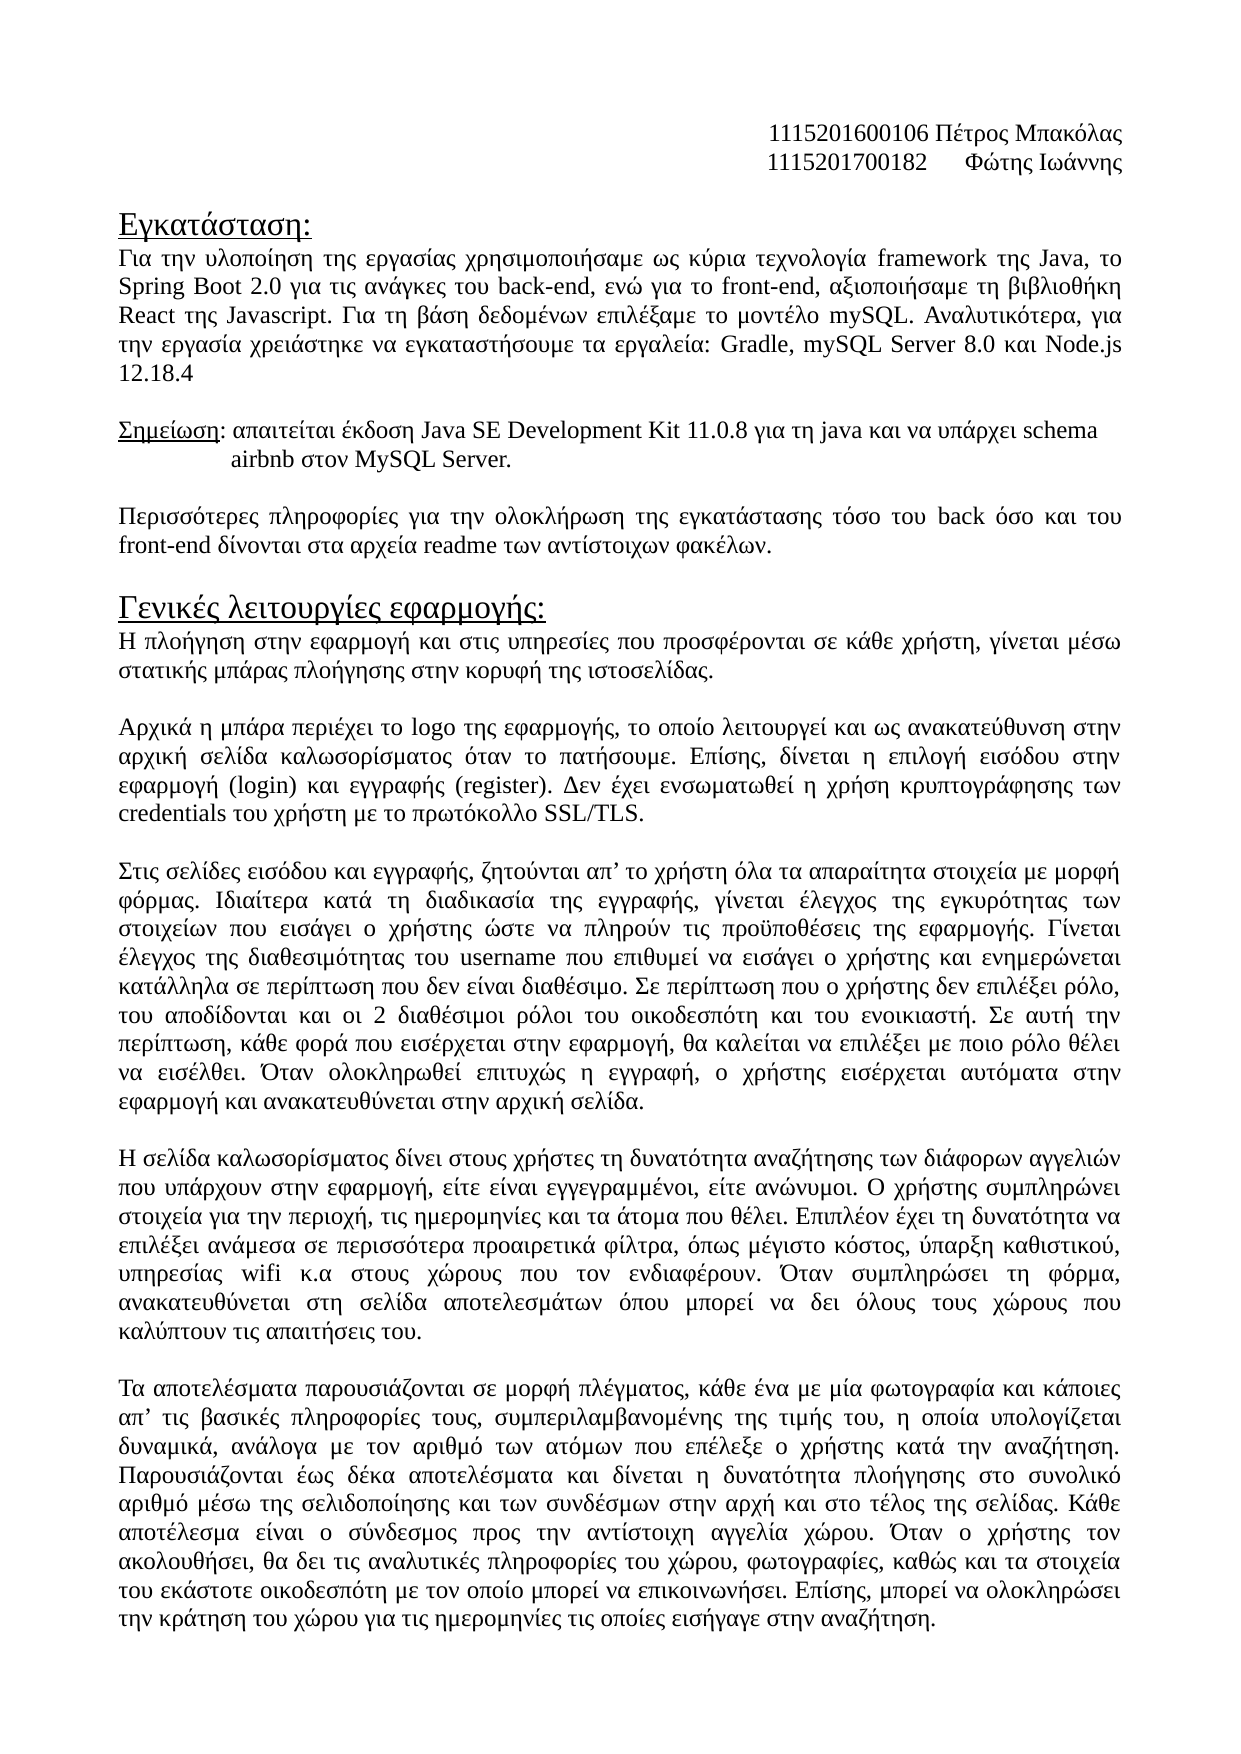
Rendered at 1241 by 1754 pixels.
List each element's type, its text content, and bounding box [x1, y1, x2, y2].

text Η σελίδα καλωσορίσματος δίνει στους χρήστες τη δυνατότητα αναζήτησης των διάφορων αγγελιών που υπάρχουν στην εφαρμογή, είτε είναι εγγεγραμμένοι, είτε ανώνυμοι. Ο χρήστης συμπληρώνει στοιχεία για την περιοχή, τις ημερομηνίες και τα άτομα που θέλει. Επιπλέον έχει τη δυνατότητα να επιλέξει ανάμεσα σε περισσότερα προαιρετικά φίλτρα, όπως μέγιστο κόστος, ύπαρξη καθιστικού, υπηρεσίας wifi κ.α στους χώρους που τον ενδιαφέρουν. Όταν συμπληρώσει τη φόρμα, ανακατευθύνεται στη σελίδα αποτελεσμάτων όπου μπορεί να δει όλους τους χώρους που καλύπτουν τις απαιτήσεις του. [118, 1143, 1122, 1345]
text Η πλοήγηση στην εφαρμογή και στις υπηρεσίες που προσφέρονται σε κάθε χρήστη, γίνεται μέσω στατικής μπάρας πλοήγησης στην κορυφή της ιστοσελίδας. [118, 626, 1122, 683]
text Αρχικά η μπάρα περιέχει το logo της εφαρμογής, το οποίο λειτουργεί και ως ανακατεύθυνση στην αρχική σελίδα καλωσορίσματος όταν το πατήσουμε. Επίσης, δίνεται η επιλογή εισόδου στην εφαρμογή (login) και εγγραφής (register). Δεν έχει ενσωματωθεί η χρήση κρυπτογράφησης των credentials του χρήστη με το πρωτόκολλο SSL/TLS. [118, 712, 1122, 827]
text Τα αποτελέσματα παρουσιάζονται σε μορφή πλέγματος, κάθε ένα με μία φωτογραφία και κάποιες απ’ τις βασικές πληροφορίες τους, συμπεριλαμβανομένης της τιμής του, η οποία υπολογίζεται δυναμικά, ανάλογα με τον αριθμό των ατόμων που επέλεξε ο χρήστης κατά την αναζήτηση. Παρουσιάζονται έως δέκα αποτελέσματα και δίνεται η δυνατότητα πλοήγησης στο συνολικό αριθμό μέσω της σελιδοποίησης και των συνδέσμων στην αρχή και στο τέλος της σελίδας. Κάθε αποτέλεσμα είναι ο σύνδεσμος προς την αντίστοιχη αγγελία χώρου. Όταν ο χρήστης τον ακολουθήσει, θα δει τις αναλυτικές πληροφορίες του χώρου, φωτογραφίες, καθώς και τα στοιχεία του εκάστοτε οικοδεσπότη με τον οποίο μπορεί να επικοινωνήσει. Επίσης, μπορεί να ολοκληρώσει την κράτηση του χώρου για τις ημερομηνίες τις οποίες εισήγαγε στην αναζήτηση. [118, 1373, 1122, 1632]
text airbnb στον MySQL Server. [118, 444, 1122, 473]
text Σημείωση: απαιτείται έκδοση Java SE Development Kit 11.0.8 για τη java και να υπάρχει schema [118, 415, 1122, 444]
text 1115201600106 Πέτρος Μπακόλας [118, 118, 1122, 147]
text Περισσότερες πληροφορίες για την ολοκλήρωση της εγκατάστασης τόσο του back όσο και του front-end δίνονται στα αρχεία readme των αντίστοιχων φακέλων. [118, 501, 1122, 559]
text 1115201700182 Φώτης Ιωάννης [118, 147, 1122, 176]
text Γενικές λειτουργίες εφαρμογής: [118, 588, 1122, 626]
text Για την υλοποίηση της εργασίας χρησιμοποιήσαμε ως κύρια τεχνολογία framework της Java, το Spring Boot 2.0 για τις ανάγκες του back-end, ενώ για το front-end, αξιοποιήσαμε τη βιβλιοθήκη React της Javascript. Για τη βάση δεδομένων επιλέξαμε το μοντέλο mySQL. Αναλυτικότερα, για την εργασία χρειάστηκε να εγκαταστήσουμε τα εργαλεία: Gradle, mySQL Server 8.0 και Node.js 12.18.4 [118, 243, 1122, 386]
text Εγκατάσταση: [118, 204, 1122, 243]
text Στις σελίδες εισόδου και εγγραφής, ζητούνται απ’ το χρήστη όλα τα απαραίτητα στοιχεία με μορφή φόρμας. Ιδιαίτερα κατά τη διαδικασία της εγγραφής, γίνεται έλεγχος της εγκυρότητας των στοιχείων που εισάγει ο χρήστης ώστε να πληρούν τις προϋποθέσεις της εφαρμογής. Γίνεται έλεγχος της διαθεσιμότητας του username που επιθυμεί να εισάγει ο χρήστης και ενημερώνεται κατάλληλα σε περίπτωση που δεν είναι διαθέσιμο. Σε περίπτωση που ο χρήστης δεν επιλέξει ρόλο, του αποδίδονται και οι 2 διαθέσιμοι ρόλοι του οικοδεσπότη και του ενοικιαστή. Σε αυτή την περίπτωση, κάθε φορά που εισέρχεται στην εφαρμογή, θα καλείται να επιλέξει με ποιο ρόλο θέλει να εισέλθει. Όταν ολοκληρωθεί επιτυχώς η εγγραφή, ο χρήστης εισέρχεται αυτόματα στην εφαρμογή και ανακατευθύνεται στην αρχική σελίδα. [118, 856, 1122, 1115]
